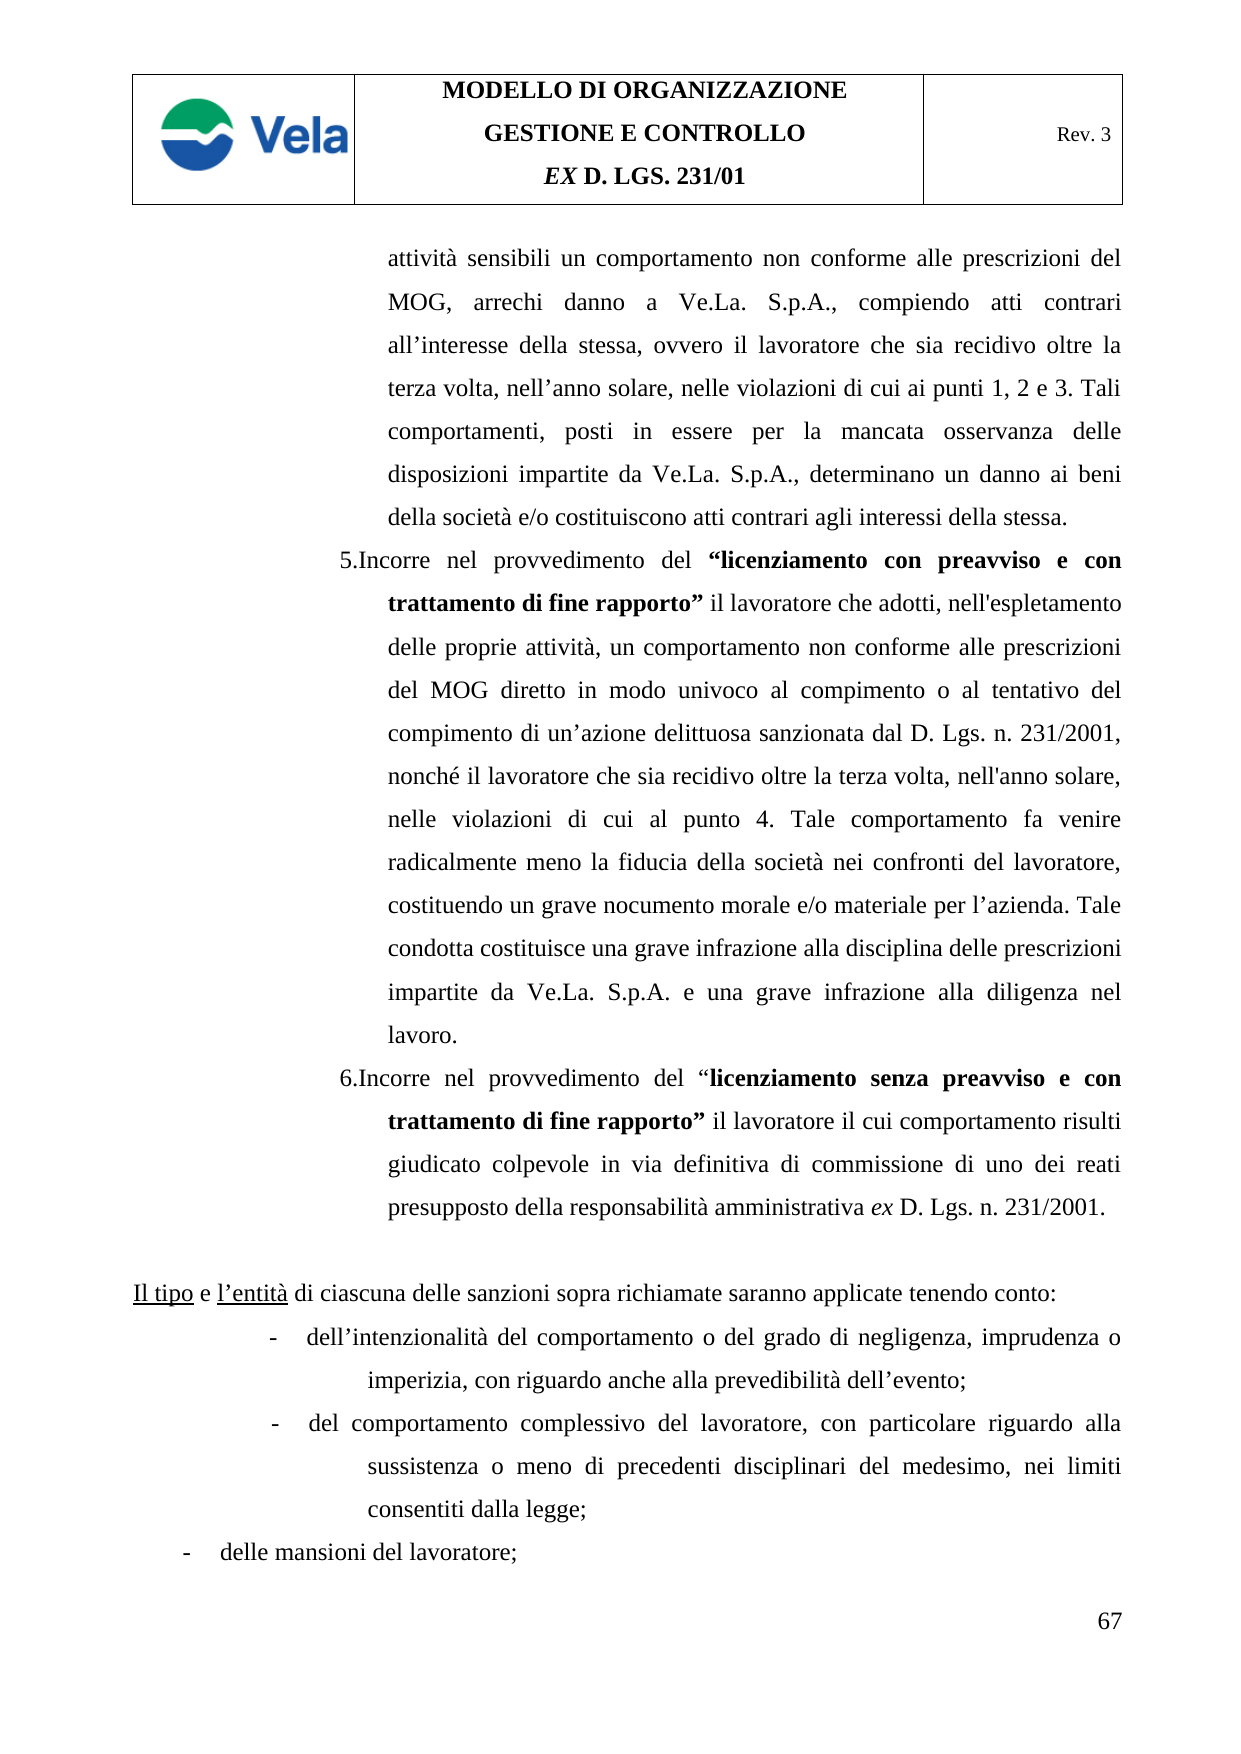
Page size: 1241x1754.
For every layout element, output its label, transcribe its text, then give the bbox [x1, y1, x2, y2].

list Incorre nel provvedimento del “licenziamento con preavviso e con trattamento di fine rapporto” il lavoratore che adotti, nell'espletamento delle proprie attività, un comportamento non conforme alle prescrizioni del MOG diretto in modo univoco al compimento o al tentativo del compimento di un’azione delittuosa sanzionata dal D. Lgs. n. 231/2001, nonché il lavoratore che sia recidivo oltre la terza volta, nell'anno solare, nelle violazioni di cui al punto 4. Tale comportamento fa venire radicalmente meno la fiducia della società nei confronti del lavoratore, costituendo un grave nocumento morale e/o materiale per l’azienda. Tale condotta costituisce una grave infrazione alla disciplina delle prescrizioni impartite da Ve.La. S.p.A. e una grave infrazione alla diligenza nel lavoro. [339, 545, 1122, 1048]
list attività sensibili un comportamento non conforme alle prescrizioni del MOG, arrechi danno a Ve.La. S.p.A., compiendo atti contrari all’interesse della stessa, ovvero il lavoratore che sia recidivo oltre la terza volta, nell’anno solare, nelle violazioni di cui ai punti 1, 2 e 3. Tali comportamenti, posti in essere per la mancata osservanza delle disposizioni impartite da Ve.La. S.p.A., determinano un danno ai beni della società e/o costituiscono atti contrari agli interessi della stessa. [339, 243, 1122, 531]
list Incorre nel provvedimento del “licenziamento senza preavviso e con trattamento di fine rapporto” il lavoratore il cui comportamento risulti giudicato colpevole in via definitiva di commissione di uno dei reati presupposto della responsabilità amministrativa ex D. Lgs. n. 231/2001. [339, 1063, 1122, 1221]
text Il tipo e l’entità di ciascuna delle sanzioni sopra richiamate saranno applicate tenendo conto: [133, 1278, 1122, 1307]
list delle mansioni del lavoratore; [182, 1537, 1122, 1566]
list dell’intenzionalità del comportamento o del grado di negligenza, imprudenza o imperizia, con riguardo anche alla prevedibilità dell’evento; [269, 1322, 1122, 1393]
list del comportamento complessivo del lavoratore, con particolare riguardo alla sussistenza o meno di precedenti disciplinari del medesimo, nei limiti consentiti dalla legge; [271, 1408, 1122, 1523]
